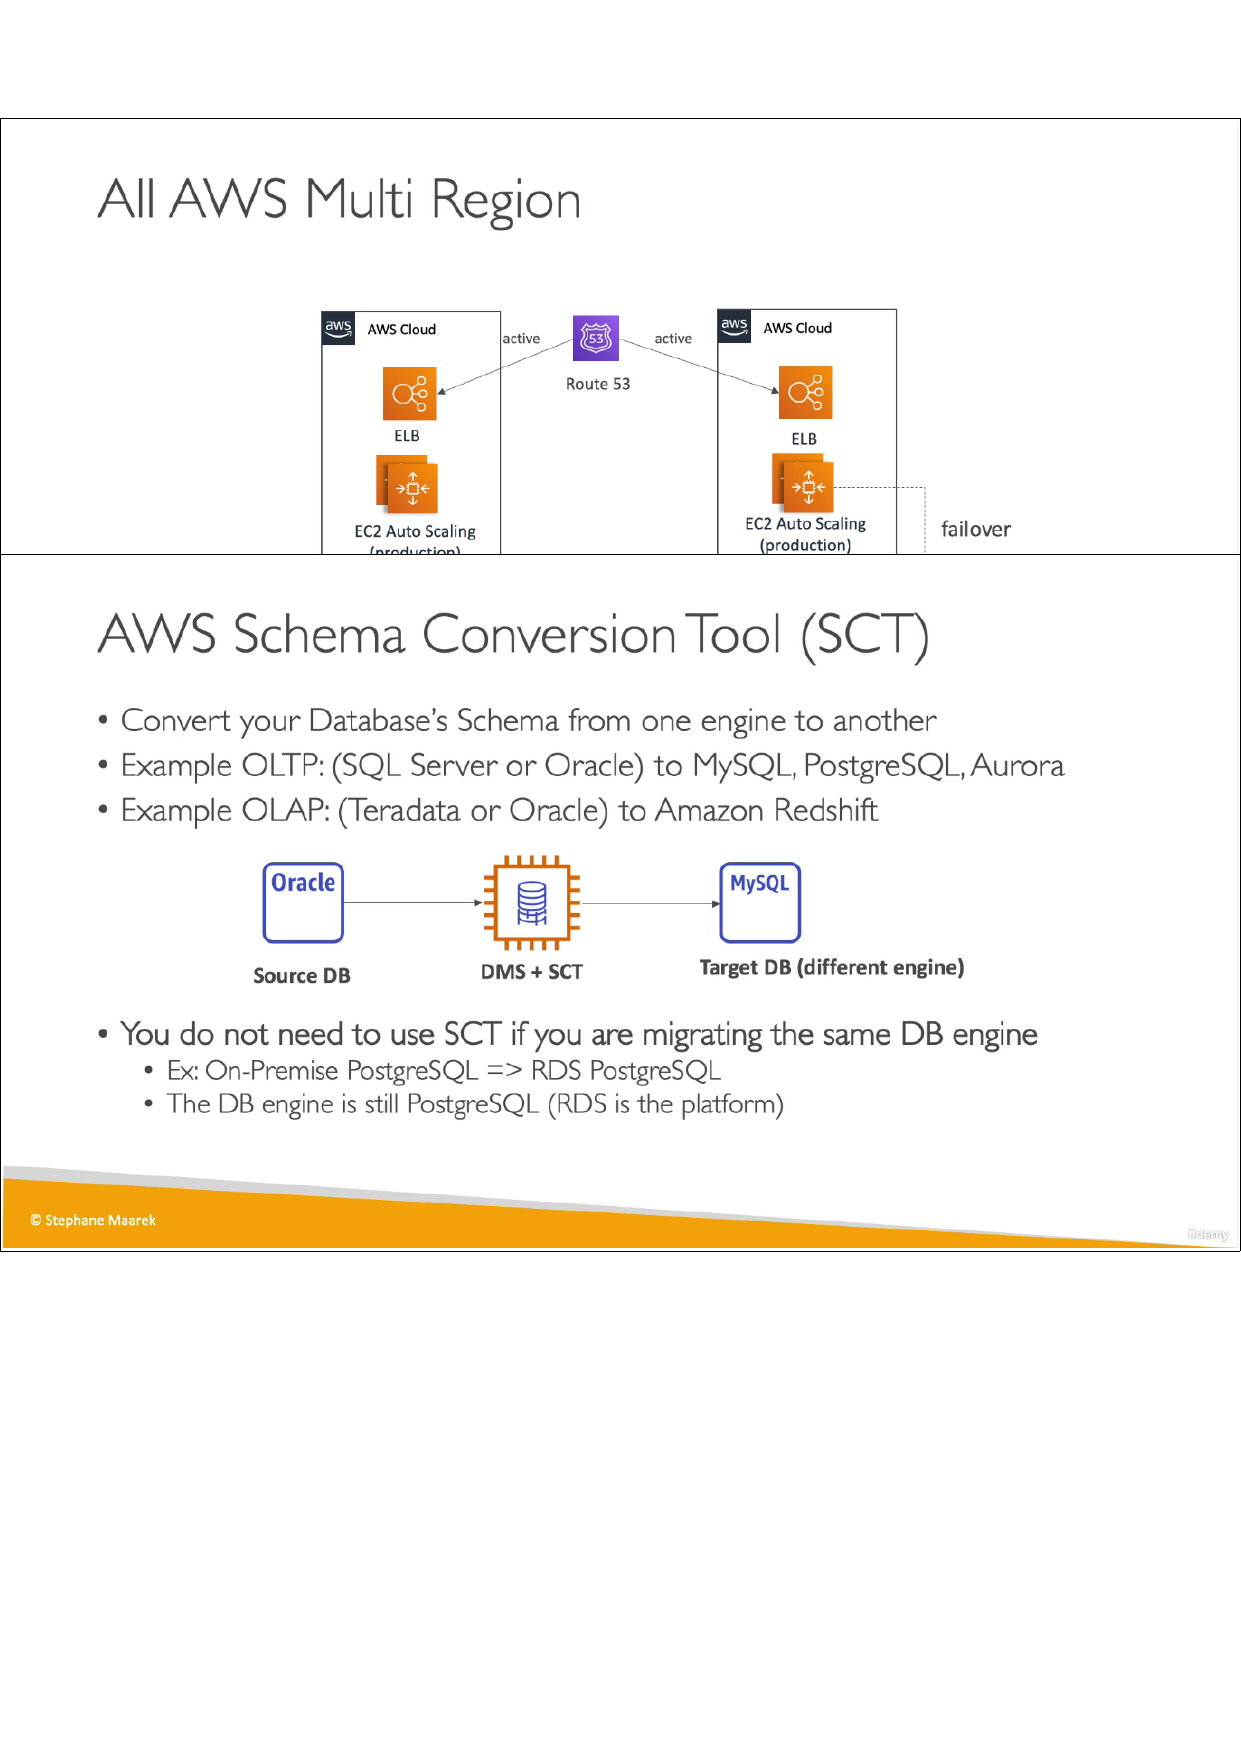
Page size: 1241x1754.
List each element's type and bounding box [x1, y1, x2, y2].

picture [3, 557, 1238, 1248]
picture [3, 121, 1238, 554]
